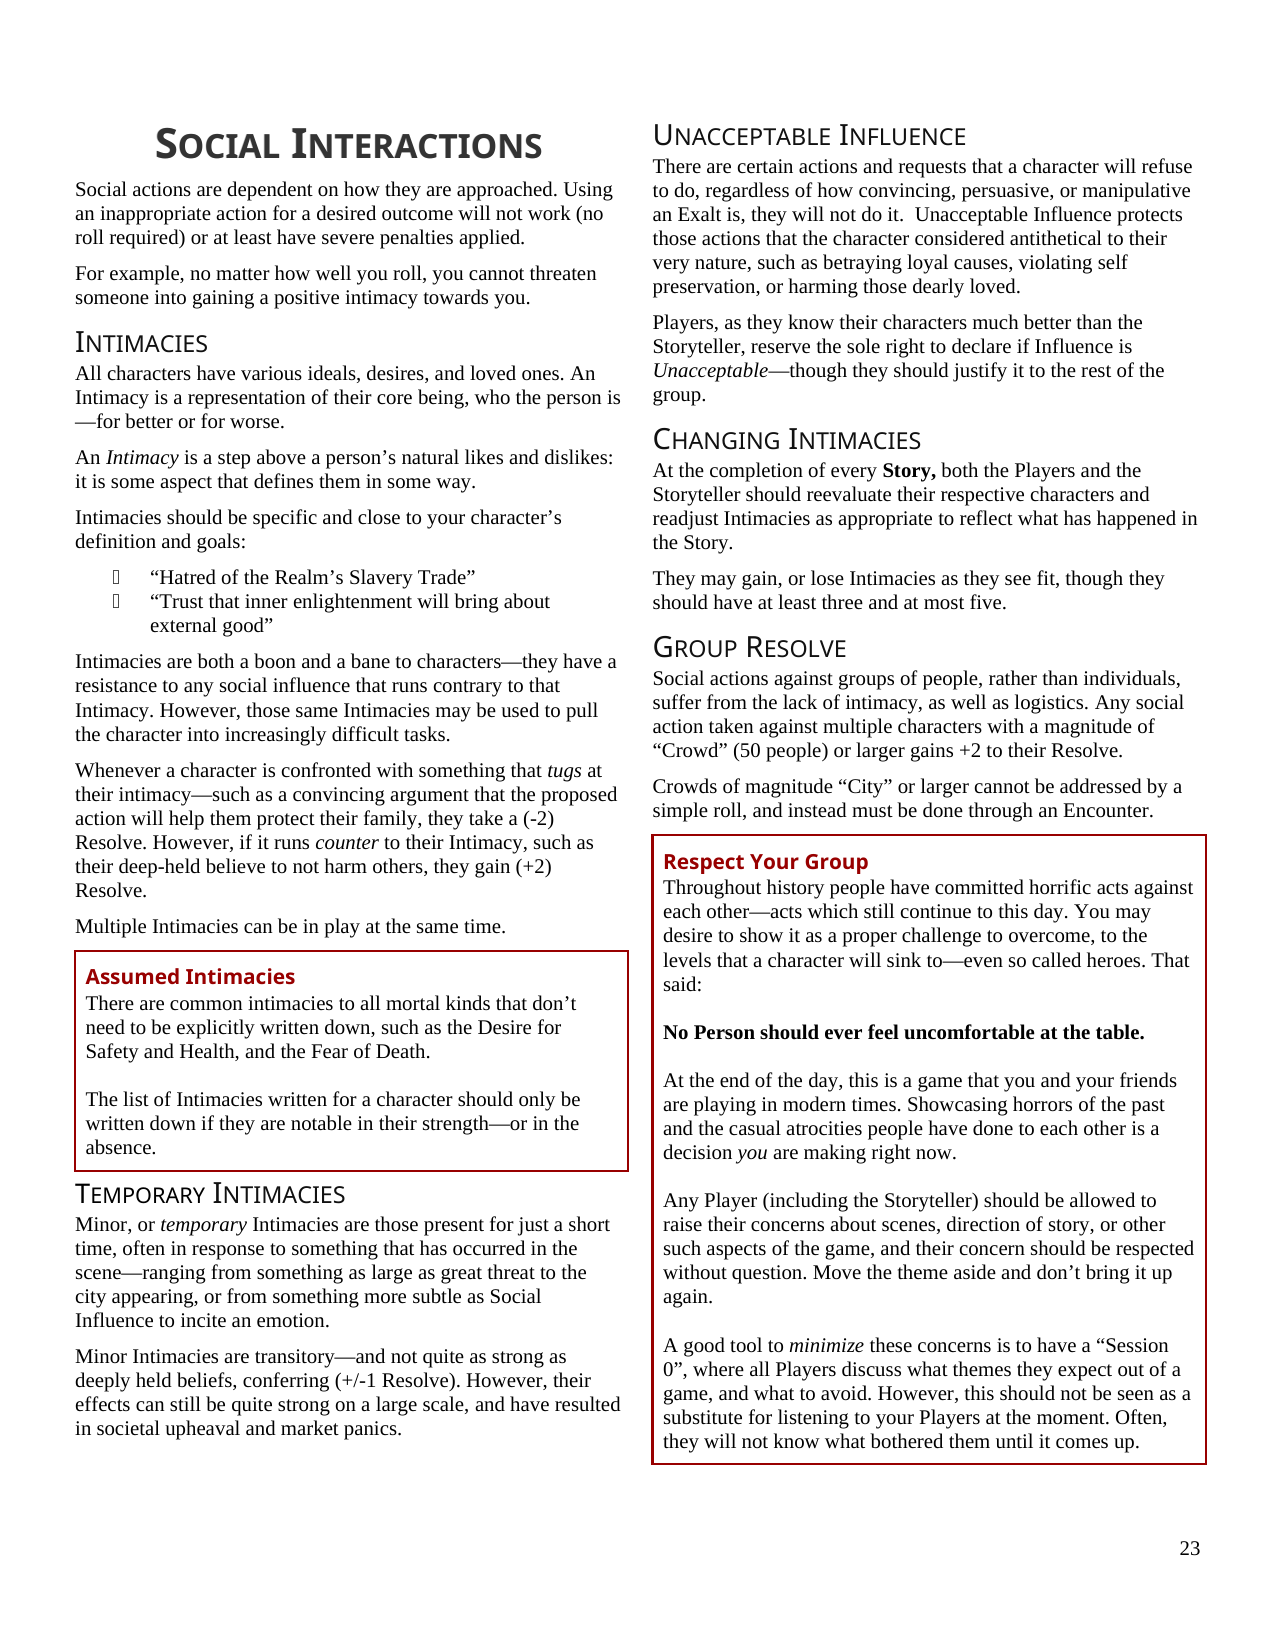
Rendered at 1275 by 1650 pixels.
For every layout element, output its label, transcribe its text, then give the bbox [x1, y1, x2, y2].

text Intimacies are both a boon and a bane to characters—they have a resistance to any social influence that runs contrary to that Intimacy. However, those same Intimacies may be used to pull the character into increasingly difficult tasks. [75, 649, 622, 746]
text Social actions are dependent on how they are approached. Using an inappropriate action for a desired outcome will not work (no roll required) or at least have severe penalties applied. [75, 177, 622, 249]
list “Trust that inner enlightenment will bring about external good” [112, 589, 622, 637]
subtitle Temporary Intimacies [75, 1172, 622, 1212]
subtitle Changing Intimacies [652, 418, 1200, 458]
text For example, no matter how well you roll, you cannot threaten someone into gaining a positive intimacy towards you. [75, 261, 622, 309]
text At the completion of every Story, both the Players and the Storyteller should reevaluate their respective characters and readjust Intimacies as appropriate to reflect what has happened in the Story. [652, 458, 1200, 554]
text All characters have various ideals, desires, and loved ones. An Intimacy is a representation of their core being, who the person is—for better or for worse. [75, 361, 622, 433]
text Whenever a character is confronted with something that tugs at their intimacy—such as a convincing argument that the proposed action will help them protect their family, they take a (-2) Resolve. However, if it runs counter to their Intimacy, such as their deep-held believe to not harm others, they gain (+2) Resolve. [75, 758, 622, 902]
text There are certain actions and requests that a character will refuse to do, regardless of how convincing, persuasive, or manipulative an Exalt is, they will not do it. Unacceptable Influence protects those actions that the character considered antithetical to their very nature, such as betraying loyal causes, violating self preservation, or harming those dearly loved. [652, 154, 1200, 298]
text Multiple Intimacies can be in play at the same time. [75, 914, 622, 938]
text Minor, or temporary Intimacies are those present for just a short time, often in response to something that has occurred in the scene—ranging from something as large as great threat to the city appearing, or from something more subtle as Social Influence to incite an emotion. [75, 1212, 622, 1332]
text They may gain, or lose Intimacies as they see fit, though they should have at least three and at most five. [652, 566, 1200, 614]
subtitle Group Resolve [652, 626, 1200, 666]
table_header Respect Your Group Throughout history people have committed horrific acts against each other—acts which still continue to this day. You may desire to show it as a proper challenge to overcome, to the levels that a character will sink to—even so called heroes. That said: No Person should ever feel uncomfortable at the table. At the end of the day, this is a game that you and your friends are playing in modern times. Showcasing horrors of the past and the casual atrocities people have done to each other is a decision you are making right now. Any Player (including the Storyteller) should be allowed to raise their concerns about scenes, direction of story, or other such aspects of the game, and their concern should be respected without question. Move the theme aside and don’t bring it up again. A good tool to minimize these concerns is to have a “Session 0”, where all Players discuss what themes they expect out of a game, and what to avoid. However, this should not be seen as a substitute for listening to your Players at the moment. Often, they will not know what bothered them until it comes up. [654, 836, 1205, 1463]
subtitle Unacceptable Influence [652, 114, 1200, 154]
text Players, as they know their characters much better than the Storyteller, reserve the sole right to declare if Influence is Unacceptable—though they should justify it to the rest of the group. [652, 310, 1200, 406]
text Social actions against groups of people, rather than individuals, suffer from the lack of intimacy, as well as logistics. Any social action taken against multiple characters with a magnitude of “Crowd” (50 people) or larger gains +2 to their Resolve. [652, 666, 1200, 762]
subtitle Intimacies [75, 321, 622, 361]
text Minor Intimacies are transitory—and not quite as strong as deeply held beliefs, conferring (+/-1 Resolve). However, their effects can still be quite strong on a large scale, and have resulted in societal upheaval and market panics. [75, 1344, 622, 1440]
text Crowds of magnitude “City” or larger cannot be addressed by a simple roll, and instead must be done through an Encounter. [652, 774, 1200, 822]
text An Intimacy is a step above a person’s natural likes and dislikes: it is some aspect that defines them in some way. [75, 445, 622, 493]
subtitle Social Interactions [75, 114, 622, 171]
list “Hatred of the Realm’s Slavery Trade” [112, 565, 622, 589]
table_header Assumed Intimacies There are common intimacies to all mortal kinds that don’t need to be explicitly written down, such as the Desire for Safety and Health, and the Fear of Death. The list of Intimacies written for a character should only be written down if they are notable in their strength—or in the absence. [76, 952, 627, 1170]
text Intimacies should be specific and close to your character’s definition and goals: [75, 505, 622, 553]
